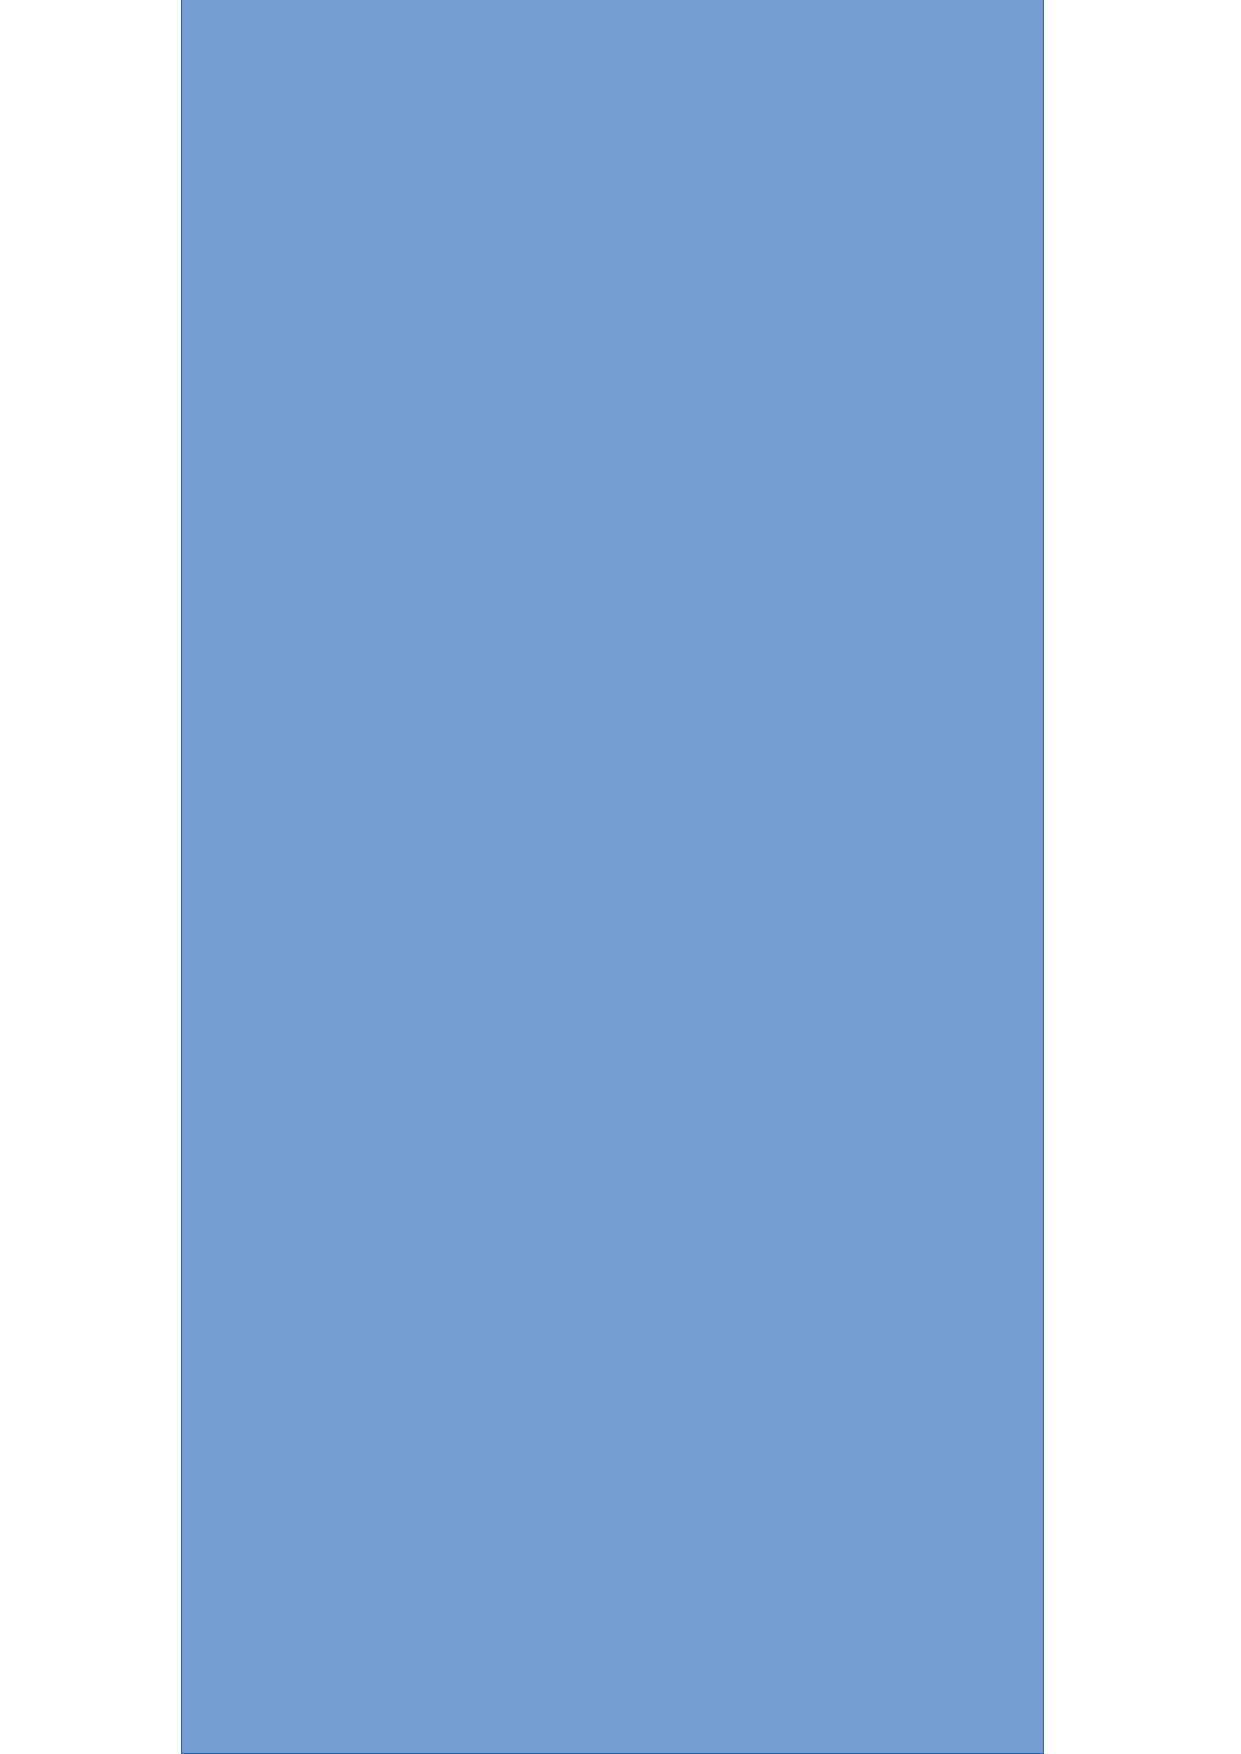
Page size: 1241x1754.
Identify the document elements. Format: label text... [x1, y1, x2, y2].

text ­ [1044, 0, 1241, 29]
text ­ [2, 0, 181, 29]
